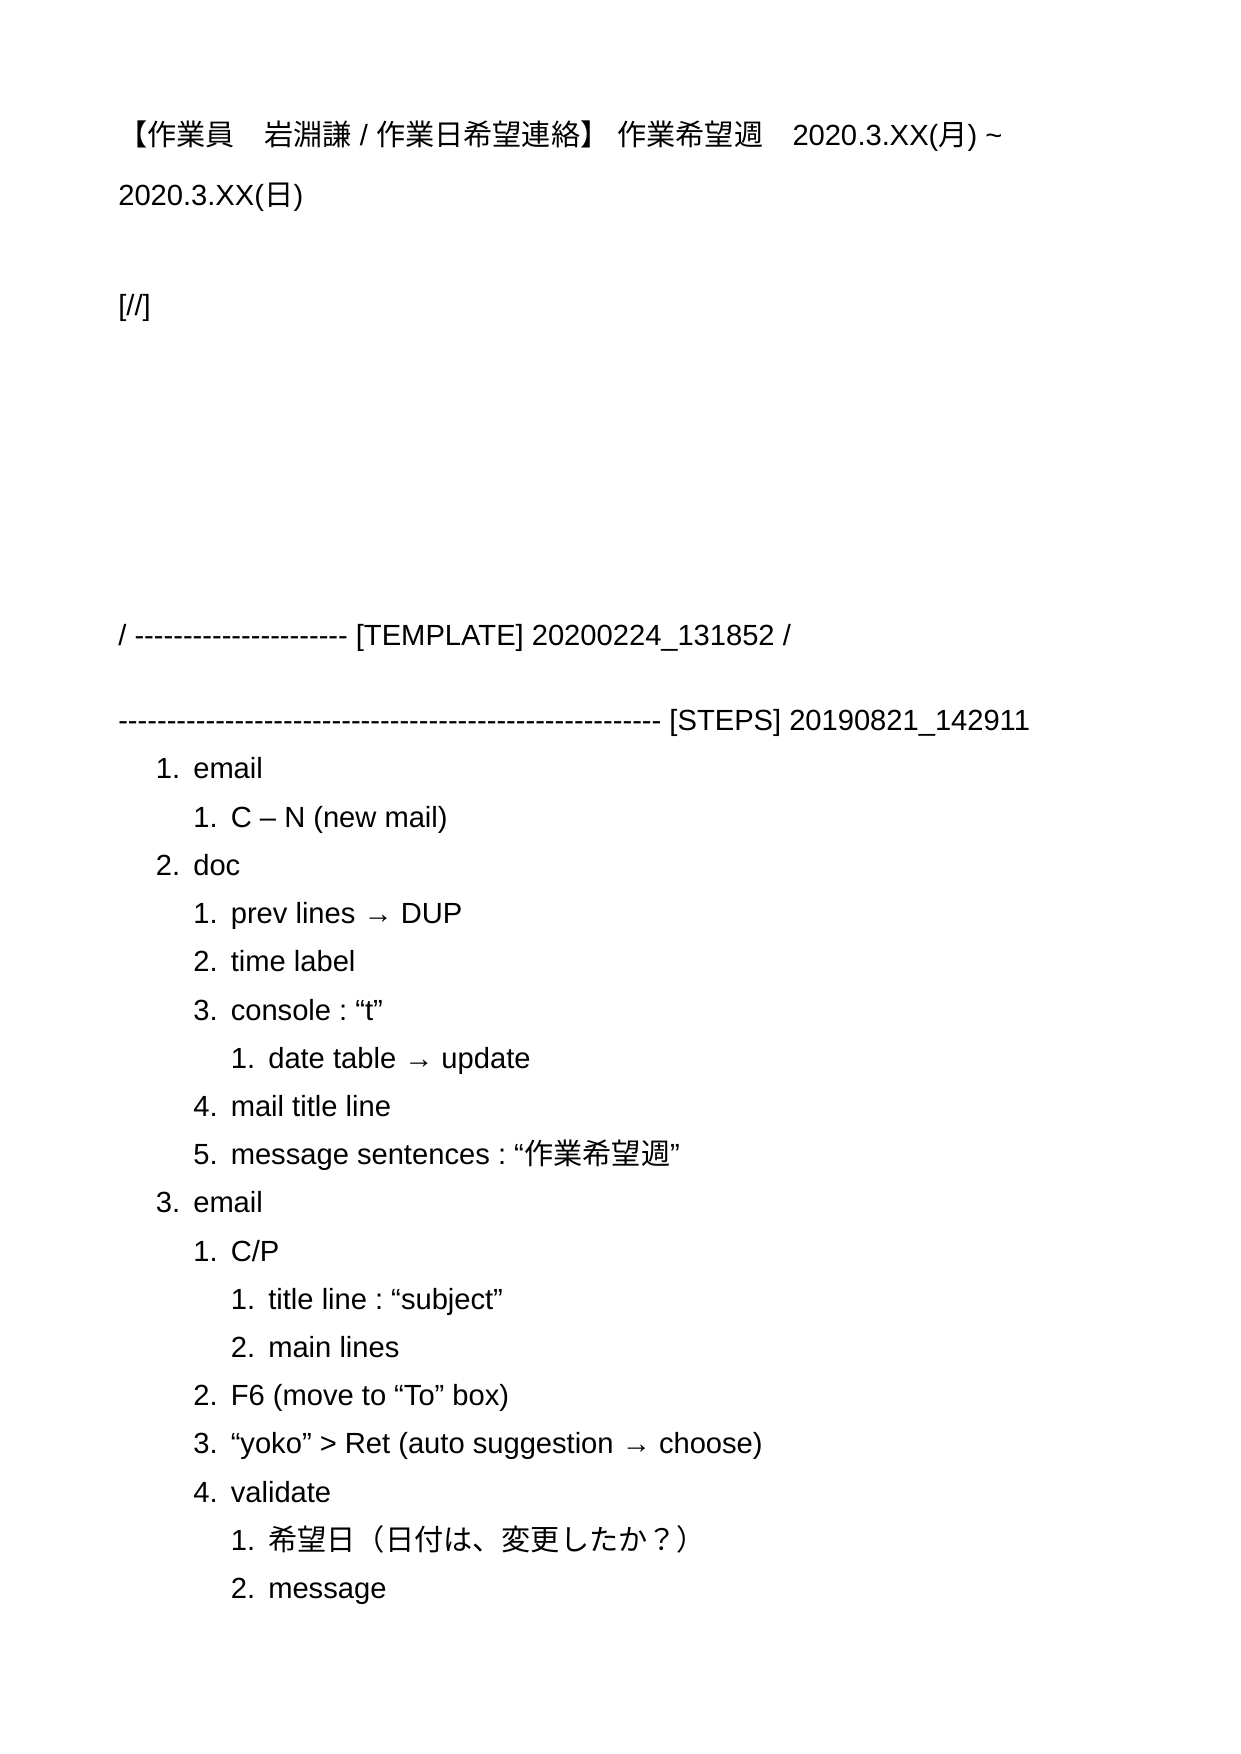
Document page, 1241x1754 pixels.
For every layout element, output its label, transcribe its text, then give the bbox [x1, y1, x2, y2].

list doc [156, 848, 1122, 881]
text / ---------------------- [TEMPLATE] 20200224_131852 / [118, 618, 1122, 652]
list title line : “subject” [231, 1282, 1122, 1315]
list time label [193, 944, 1122, 978]
list prev lines → DUP [193, 896, 1122, 929]
list 希望日（日付は、変更したか？） [231, 1523, 1122, 1557]
list main lines [231, 1330, 1122, 1364]
list email [156, 1185, 1122, 1219]
list C/P [193, 1234, 1122, 1267]
list date table → update [231, 1041, 1122, 1074]
list email [156, 751, 1122, 785]
list validate [193, 1475, 1122, 1508]
list message sentences : “作業希望週” [193, 1137, 1122, 1171]
list C – N (new mail) [193, 799, 1122, 833]
list mail title line [193, 1089, 1122, 1122]
text -------------------------------------------------------- [STEPS] 20190821_142911 [118, 703, 1122, 737]
list console : “t” [193, 992, 1122, 1026]
list F6 (move to “To” box) [193, 1378, 1122, 1412]
text 【作業員 岩淵謙 / 作業日希望連絡】 作業希望週 2020.3.XX(月) ~ 2020.3.XX(日) [118, 118, 1122, 212]
list “yoko” > Ret (auto suggestion → choose) [193, 1427, 1122, 1460]
list message [231, 1571, 1122, 1605]
text [//] [118, 288, 1122, 322]
